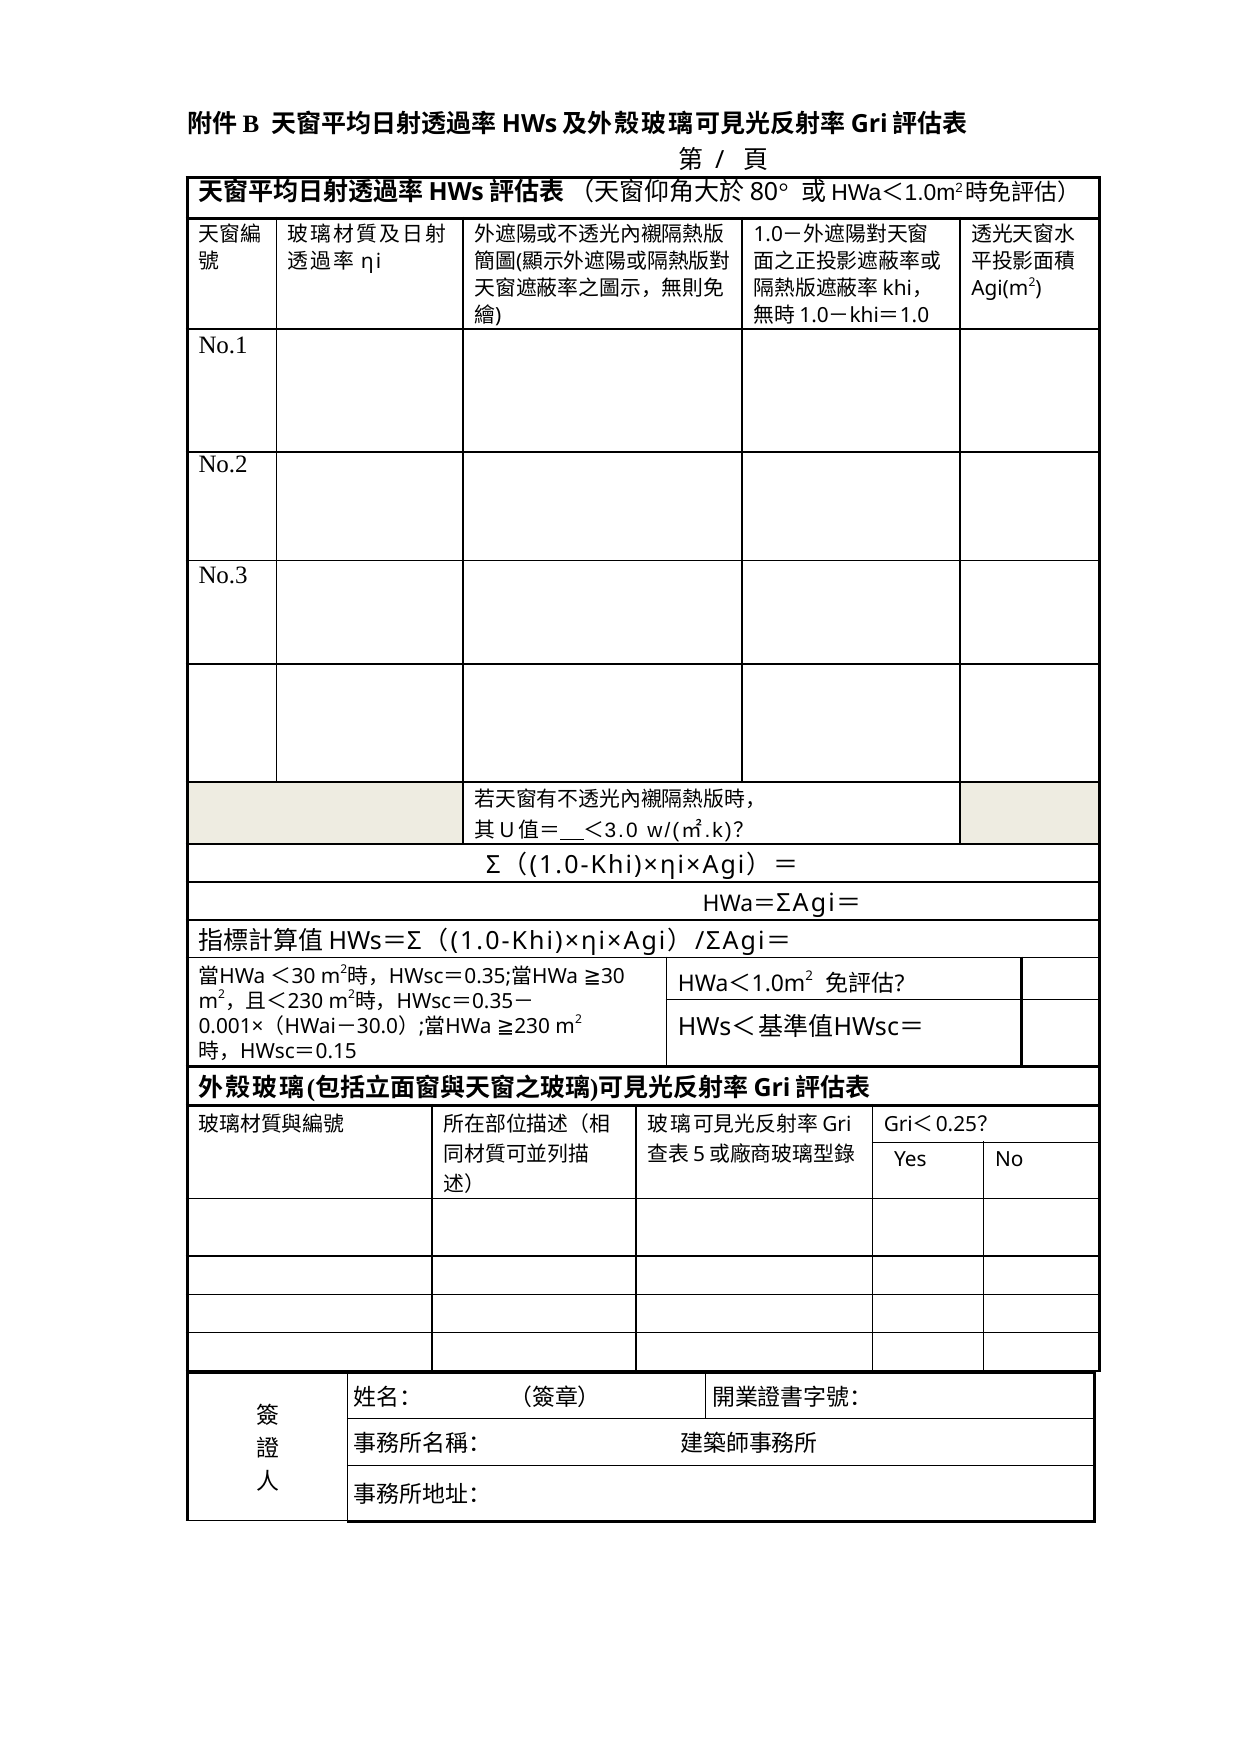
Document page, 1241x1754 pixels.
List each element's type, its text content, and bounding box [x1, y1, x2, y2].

table_cell [873, 1333, 983, 1370]
table_cell [464, 561, 741, 663]
table_cell Σ（(1.0-Khi)×ηi×Agi）＝ [189, 845, 1098, 881]
table_cell 玻璃材質與編號 [189, 1107, 431, 1198]
table_cell [189, 783, 462, 843]
table_cell No [984, 1143, 1098, 1198]
table_cell [961, 561, 1098, 663]
table_cell [433, 1295, 635, 1332]
table_cell [277, 330, 462, 451]
table_cell [433, 1333, 635, 1370]
table_cell 所在部位描述（相同材質可並列描述） [433, 1107, 635, 1198]
table_cell 玻璃可見光反射率Gri 查表5或廠商玻璃型錄 [637, 1107, 872, 1198]
table_cell Yes [873, 1143, 983, 1198]
text 附件B 天窗平均日射透過率HWs及外殼玻璃可見光反射率Gri評估表 [187, 103, 1053, 140]
table_cell [189, 1295, 431, 1332]
table_cell [637, 1295, 872, 1332]
table_cell [984, 1333, 1098, 1370]
table_cell [637, 1333, 872, 1370]
table_cell 指標計算值HWs＝Σ（(1.0-Khi)×ηi×Agi）/ΣAgi＝ [189, 921, 1098, 957]
table_cell [189, 1257, 431, 1293]
table_cell 姓名： （簽章） [348, 1374, 705, 1418]
table_cell [961, 665, 1098, 781]
table_cell [464, 453, 741, 560]
table_cell No.1 [189, 330, 276, 451]
table_cell 事務所地址： [348, 1466, 1093, 1520]
table_header 天窗平均日射透過率HWs評估表 （天窗仰角大於80° 或HWa＜1.0m2時免評估） [189, 179, 1098, 217]
table_cell [1023, 958, 1098, 998]
table_cell [743, 665, 959, 781]
table_cell [743, 330, 959, 451]
table_cell [464, 330, 741, 451]
table_cell [189, 1199, 431, 1255]
table_cell [637, 1199, 872, 1255]
table_cell [464, 665, 741, 781]
table_cell [277, 665, 462, 781]
table_cell HWs＜基準值HWsc＝ [667, 1000, 1020, 1064]
table_cell HWa＜1.0m2 免評估? [667, 958, 1020, 998]
table_cell [433, 1257, 635, 1293]
table_cell [961, 330, 1098, 451]
table_cell 事務所名稱： 建築師事務所 [348, 1419, 1093, 1465]
table_cell 若天窗有不透光內襯隔熱版時， 其U值＝ ＜3.0 w/(㎡.k)？ [464, 783, 959, 843]
table_cell HWa＝ΣAgi＝ [189, 883, 1098, 919]
table_cell Gri＜0.25？ [873, 1107, 1098, 1141]
table_cell [637, 1257, 872, 1293]
table_cell No.2 [189, 453, 276, 560]
table_cell 透光天窗水平投影面積Agi(m2) [961, 220, 1098, 328]
table_cell [873, 1295, 983, 1332]
table_cell 1.0－外遮陽對天窗面之正投影遮蔽率或隔熱版遮蔽率khi，無時1.0－khi＝1.0 [743, 220, 959, 328]
table_cell [433, 1199, 635, 1255]
table_cell [984, 1199, 1098, 1255]
table_cell [743, 453, 959, 560]
text 第 / 頁 [187, 140, 1053, 176]
table_cell [984, 1295, 1098, 1332]
table_cell 當HWa ＜30 m2時，HWsc＝0.35;當HWa ≧30 m2，且＜230 m2時，HWsc＝0.35－0.001×（HWai－30.0）;當HWa ≧230 m2時，HWsc＝0.15 [189, 958, 666, 1064]
table_cell [961, 783, 1098, 843]
table_cell [873, 1257, 983, 1293]
table_cell [961, 453, 1098, 560]
table_cell [873, 1199, 983, 1255]
table_cell [1023, 1000, 1098, 1064]
table_cell [189, 1333, 431, 1370]
table_cell 天窗編號 [189, 220, 276, 328]
table_cell [189, 665, 276, 781]
table_cell [743, 561, 959, 663]
table_cell 玻璃材質及日射透過率ηi [277, 220, 462, 328]
table_cell 外殼玻璃(包括立面窗與天窗之玻璃)可見光反射率Gri評估表 [189, 1068, 1098, 1104]
table_cell 外遮陽或不透光內襯隔熱版簡圖(顯示外遮陽或隔熱版對天窗遮蔽率之圖示，無則免繪) [464, 220, 741, 328]
table_cell [277, 453, 462, 560]
table_cell 開業證書字號： [706, 1374, 1093, 1418]
table_cell [277, 561, 462, 663]
table_cell No.3 [189, 561, 276, 663]
table_cell 簽 證 人 [189, 1374, 347, 1520]
table_cell [984, 1257, 1098, 1293]
